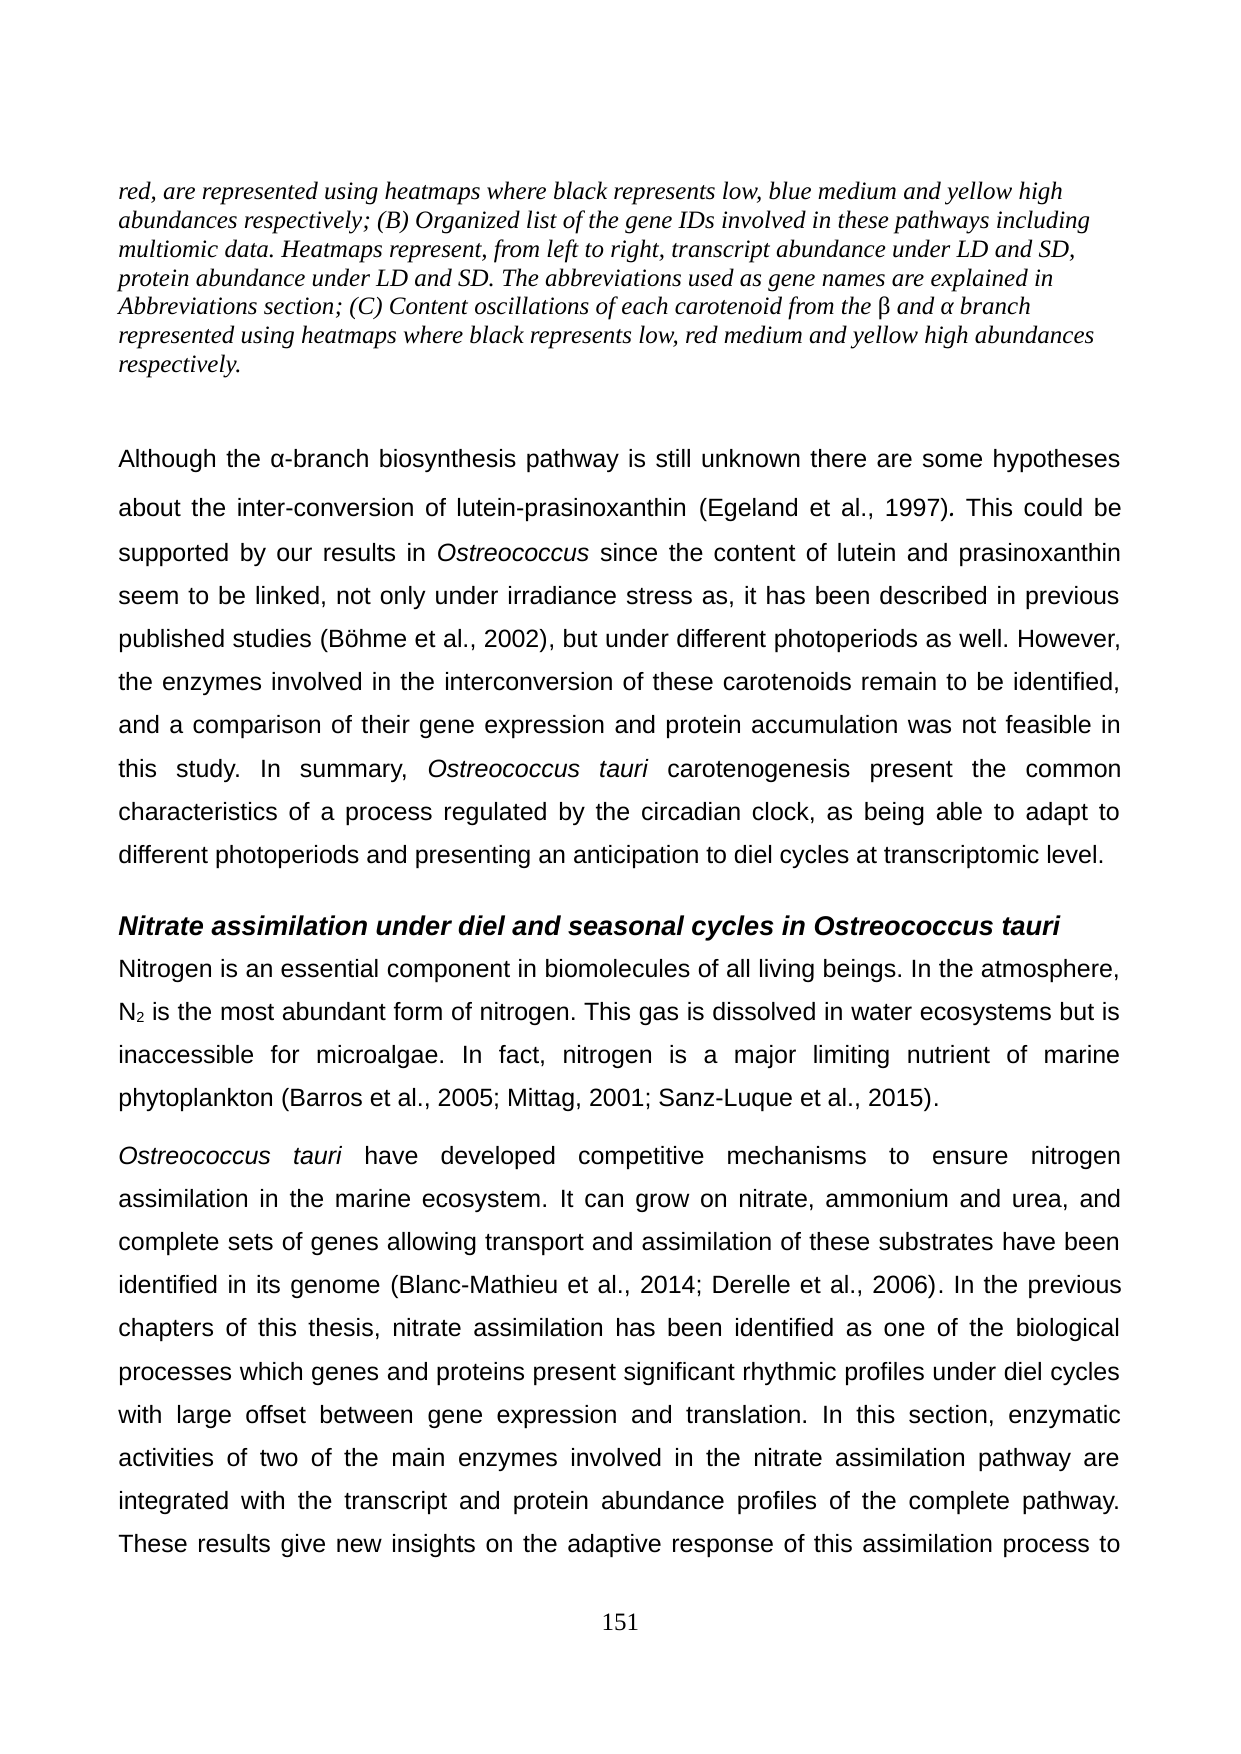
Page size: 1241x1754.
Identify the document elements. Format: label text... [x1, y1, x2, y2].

text Although the α-branch biosynthesis pathway is still unknown there are some hypotheses about the inter-conversion of lutein-prasinoxanthin (Egeland et al., 1997)⁠. This could be supported by our results in Ostreococcus since the content of lutein and prasinoxanthin seem to be linked, not only under irradiance stress as, it has been described in previous published studies (Böhme et al., 2002)⁠, but under different photoperiods as well. However, the enzymes involved in the interconversion of these carotenoids remain to be identified, and a comparison of their gene expression and protein accumulation was not feasible in this study. In summary, Ostreococcus tauri carotenogenesis present the common characteristics of a process regulated by the circadian clock, as being able to adapt to different photoperiods and presenting an anticipation to diel cycles at transcriptomic level. [118, 444, 1122, 869]
text Ostreococcus tauri have developed competitive mechanisms to ensure nitrogen assimilation in the marine ecosystem. It can grow on nitrate, ammonium and urea, and complete sets of genes allowing transport and assimilation of these substrates have been identified in its genome (Blanc-Mathieu et al., 2014; Derelle et al., 2006)⁠. In the previous chapters of this thesis, nitrate assimilation has been identified as one of the biological processes which genes and proteins present significant rhythmic profiles under diel cycles with large offset between gene expression and translation. In this section, enzymatic activities of two of the main enzymes involved in the nitrate assimilation pathway are integrated with the transcript and protein abundance profiles of the complete pathway. These results give new insights on the adaptive response of this assimilation process to [118, 1141, 1122, 1558]
text Nitrogen is an essential component in biomolecules of all living beings. In the atmosphere, N2 is the most abundant form of nitrogen. This gas is dissolved in water ecosystems but is inaccessible for microalgae. In fact, nitrogen is a major limiting nutrient of marine phytoplankton (Barros et al., 2005; Mittag, 2001; Sanz-Luque et al., 2015)⁠. [118, 954, 1122, 1112]
text red, are represented using heatmaps where black represents low, blue medium and yellow high abundances respectively; (B) Organized list of the gene IDs involved in these pathways including multiomic data. Heatmaps represent, from left to right, transcript abundance under LD and SD, protein abundance under LD and SD. The abbreviations used as gene names are explained in Abbreviations section; (C) Content oscillations of each carotenoid from the β and α branch represented using heatmaps where black represents low, red medium and yellow high abundances respectively. [118, 176, 1122, 378]
subtitle Nitrate assimilation under diel and seasonal cycles in Ostreococcus tauri [118, 910, 1122, 941]
